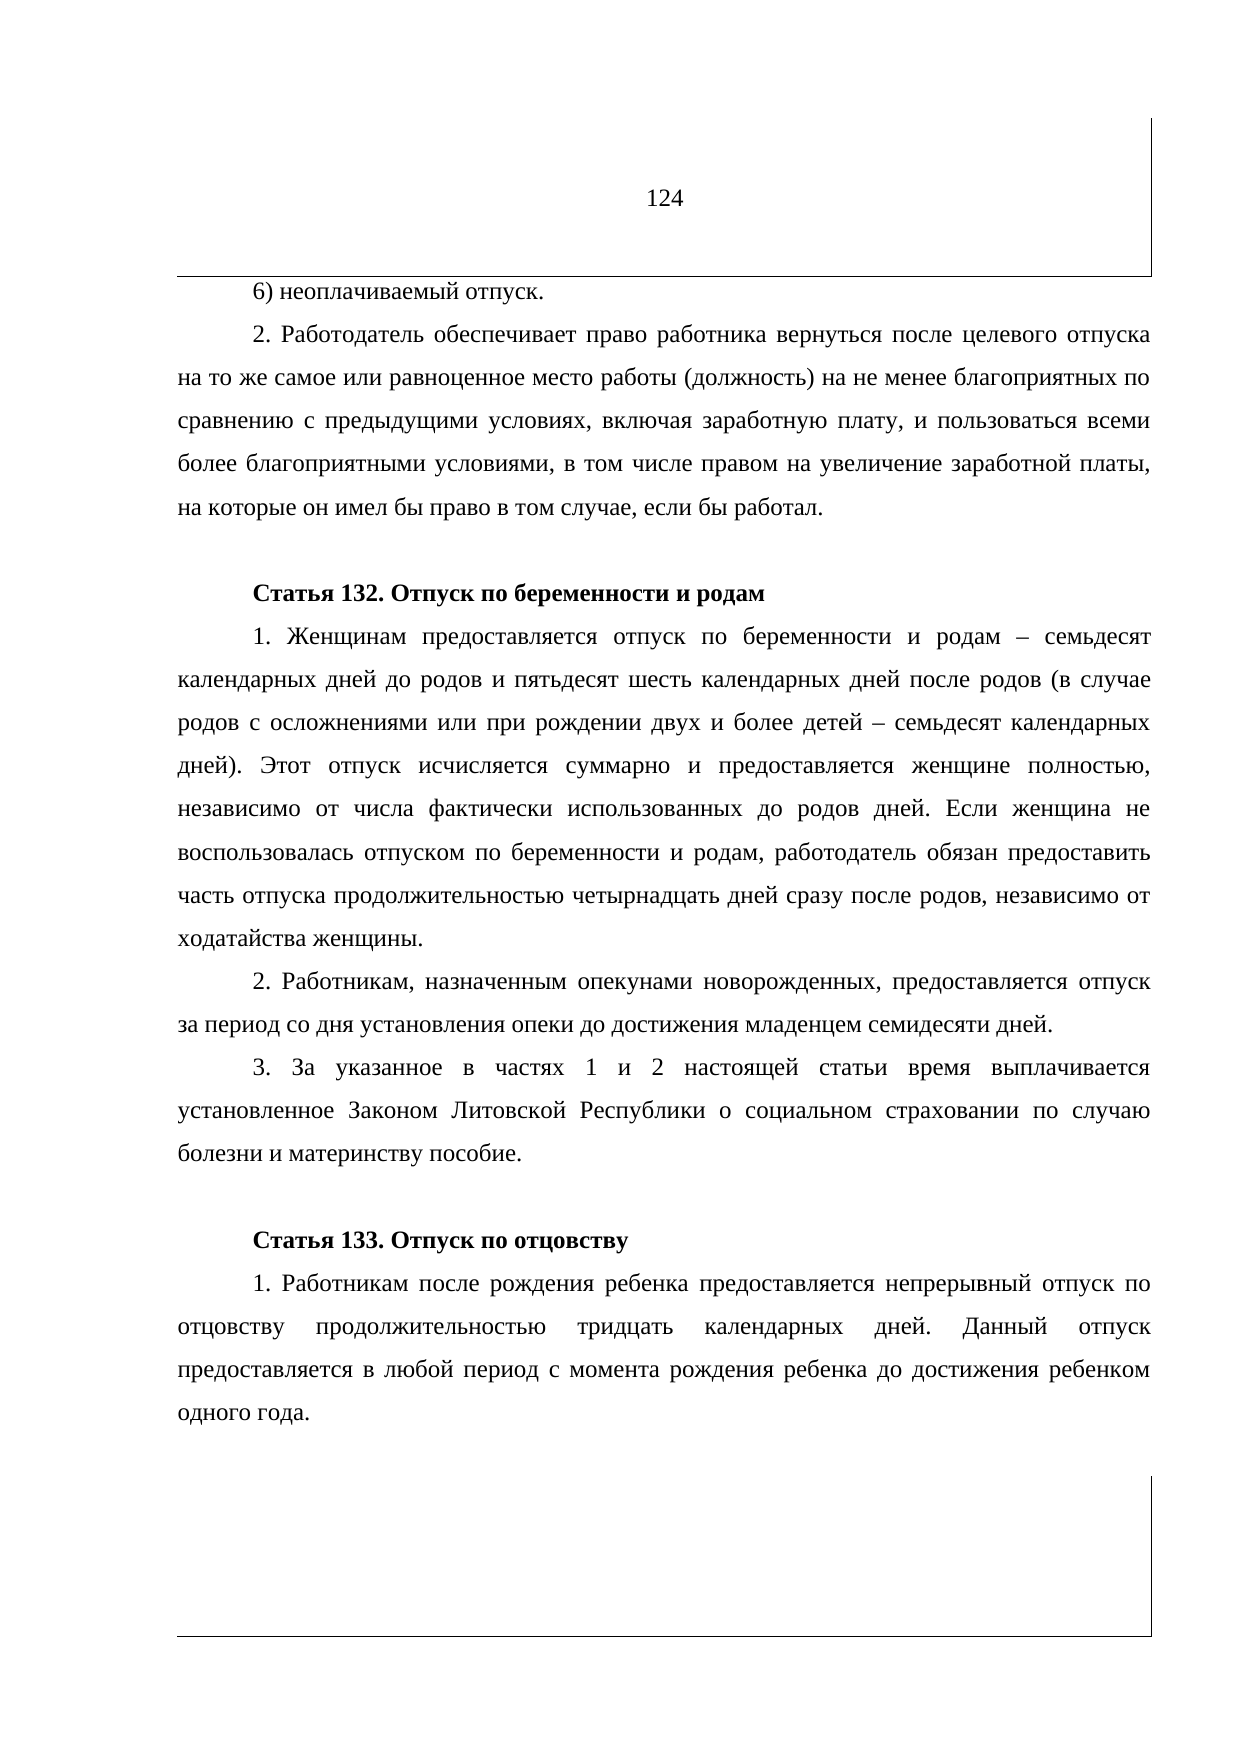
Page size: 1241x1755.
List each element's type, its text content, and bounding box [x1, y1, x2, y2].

text 2. Работодатель обеспечивает право работника вернуться после целевого отпуска на то же самое или равноценное место работы (должность) на не менее благоприятных по сравнению с предыдущими условиях, включая заработную плату, и пользоваться всеми более благоприятными условиями, в том числе правом на увеличение заработной платы, на которые он имел бы право в том случае, если бы работал. [177, 319, 1152, 520]
text 3. За указанное в частях 1 и 2 настоящей статьи время выплачивается установленное Законом Литовской Республики о социальном страховании по случаю болезни и материнству пособие. [177, 1052, 1152, 1167]
subtitle Статья 132. Отпуск по беременности и родам [177, 578, 1152, 607]
text 1. Работникам после рождения ребенка предоставляется непрерывный отпуск по отцовству продолжительностью тридцать календарных дней. Данный отпуск предоставляется в любой период с момента рождения ребенка до достижения ребенком одного года. [177, 1268, 1152, 1426]
text 1. Женщинам предоставляется отпуск по беременности и родам – семьдесят календарных дней до родов и пятьдесят шесть календарных дней после родов (в случае родов с осложнениями или при рождении двух и более детей – семьдесят календарных дней). Этот отпуск исчисляется суммарно и предоставляется женщине полностью, независимо от числа фактически использованных до родов дней. Если женщина не воспользовалась отпуском по беременности и родам, работодатель обязан предоставить часть отпуска продолжительностью четырнадцать дней сразу после родов, независимо от ходатайства женщины. [177, 621, 1152, 952]
subtitle Статья 133. Отпуск по отцовству [177, 1225, 1152, 1253]
text 2. Работникам, назначенным опекунами новорожденных, предоставляется отпуск за период со дня установления опеки до достижения младенцем семидесяти дней. [177, 966, 1152, 1038]
text 6) неоплачиваемый отпуск. [177, 276, 1152, 305]
